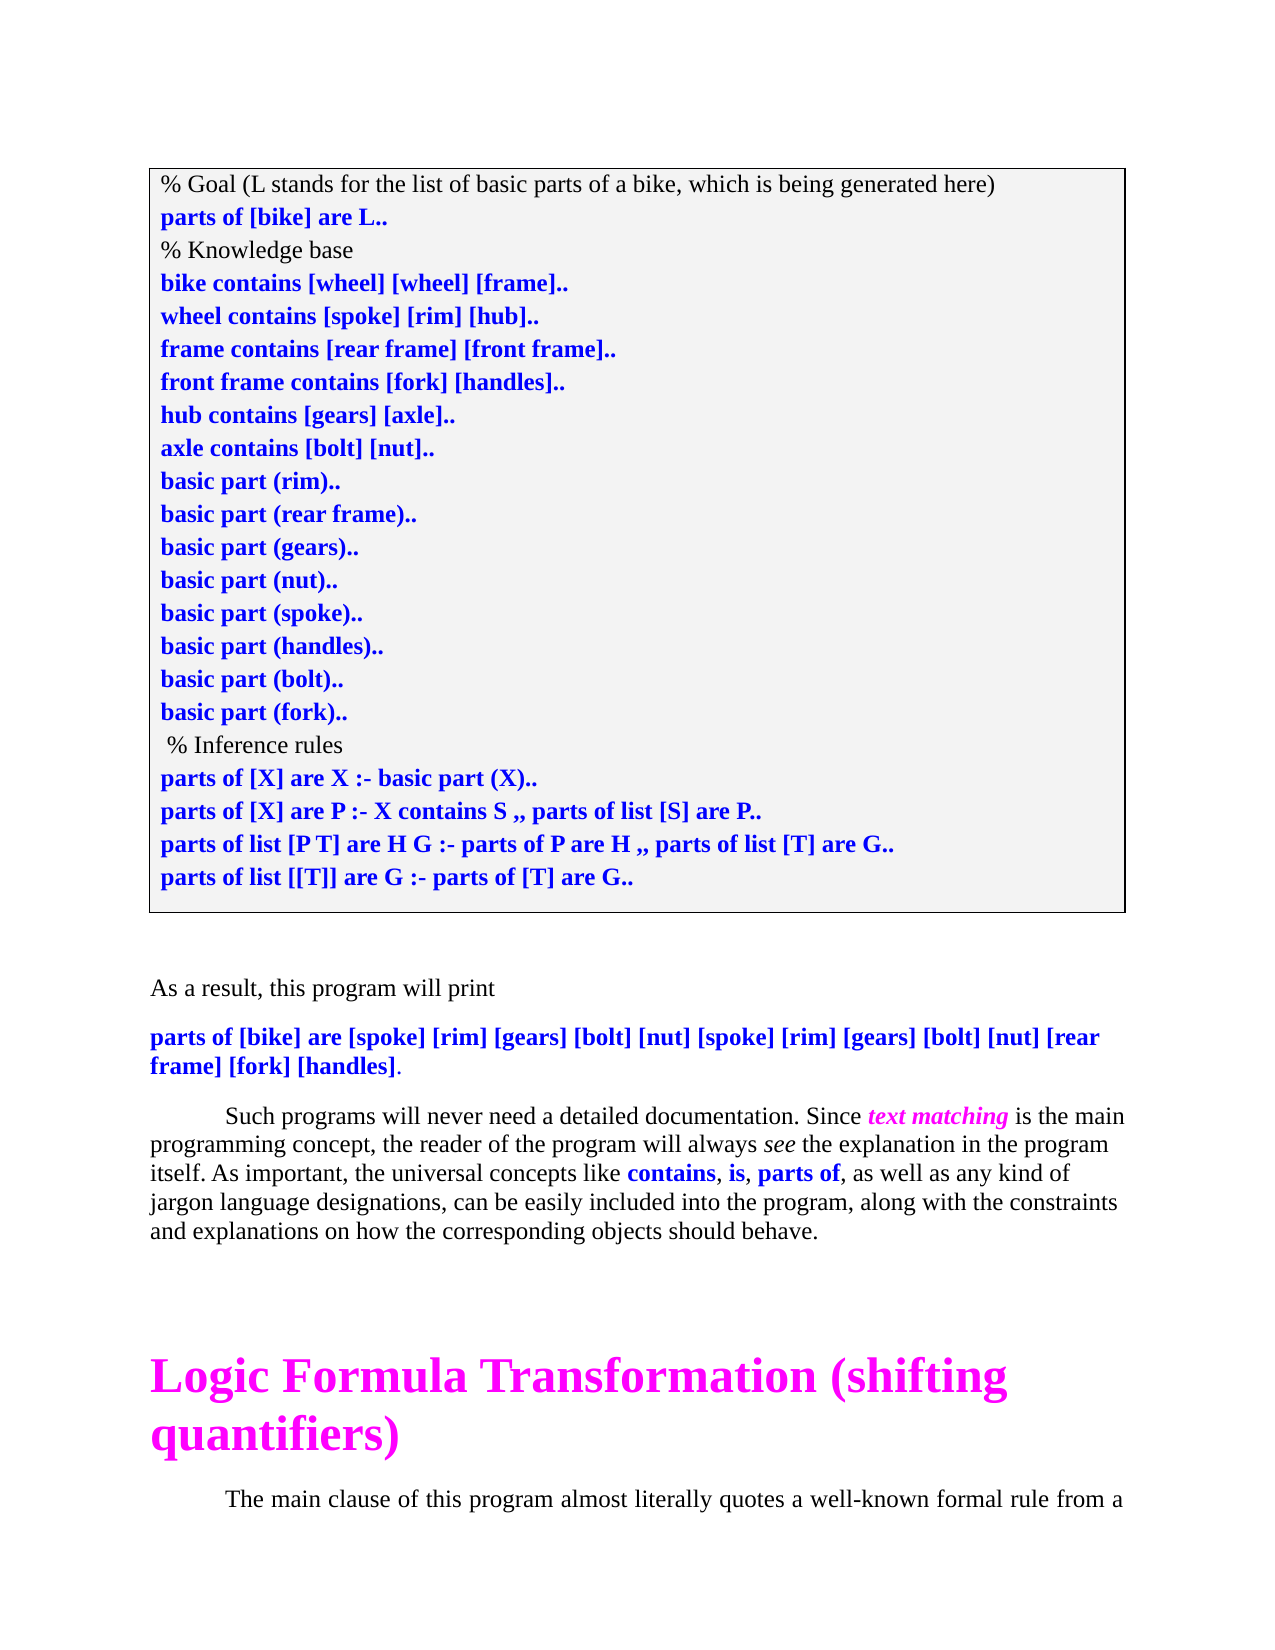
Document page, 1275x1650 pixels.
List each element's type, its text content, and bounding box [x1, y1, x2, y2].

text Such programs will never need a detailed documentation. Since text matching is the main programming concept, the reader of the program will always see the explanation in the program itself. As important, the universal concepts like contains, is, parts of, as well as any kind of jargon language designations, can be easily included into the program, along with the constraints and explanations on how the corresponding objects should behave. [150, 1101, 1125, 1244]
subtitle Logic Formula Transformation (shifting quantifiers) [150, 1346, 1125, 1461]
text The main clause of this program almost literally quotes a well-known formal rule from a [150, 1484, 1125, 1513]
text parts of [bike] are [spoke] [rim] [gears] [bolt] [nut] [spoke] [rim] [gears] [bolt] [nut] [rear frame] [fork] [handles]. [150, 1022, 1125, 1080]
table_header % Goal (L stands for the list of basic parts of a bike, which is being generated here) parts of [bike] are L.. % Knowledge base bike contains [wheel] [wheel] [frame].. wheel contains [spoke] [rim] [hub].. frame contains [rear frame] [front frame].. front frame contains [fork] [handles].. hub contains [gears] [axle].. axle contains [bolt] [nut].. basic part (rim).. basic part (rear frame).. basic part (gears).. basic part (nut).. basic part (spoke).. basic part (handles).. basic part (bolt).. basic part (fork).. % Inference rules parts of [X] are X :- basic part (X).. parts of [X] are P :- X contains S ,, parts of list [S] are P.. parts of list [P T] are H G :- parts of P are H ,, parts of list [T] are G.. parts of list [[T]] are G :- parts of [T] are G.. [150, 169, 1124, 912]
text As a result, this program will print [150, 973, 1125, 1002]
